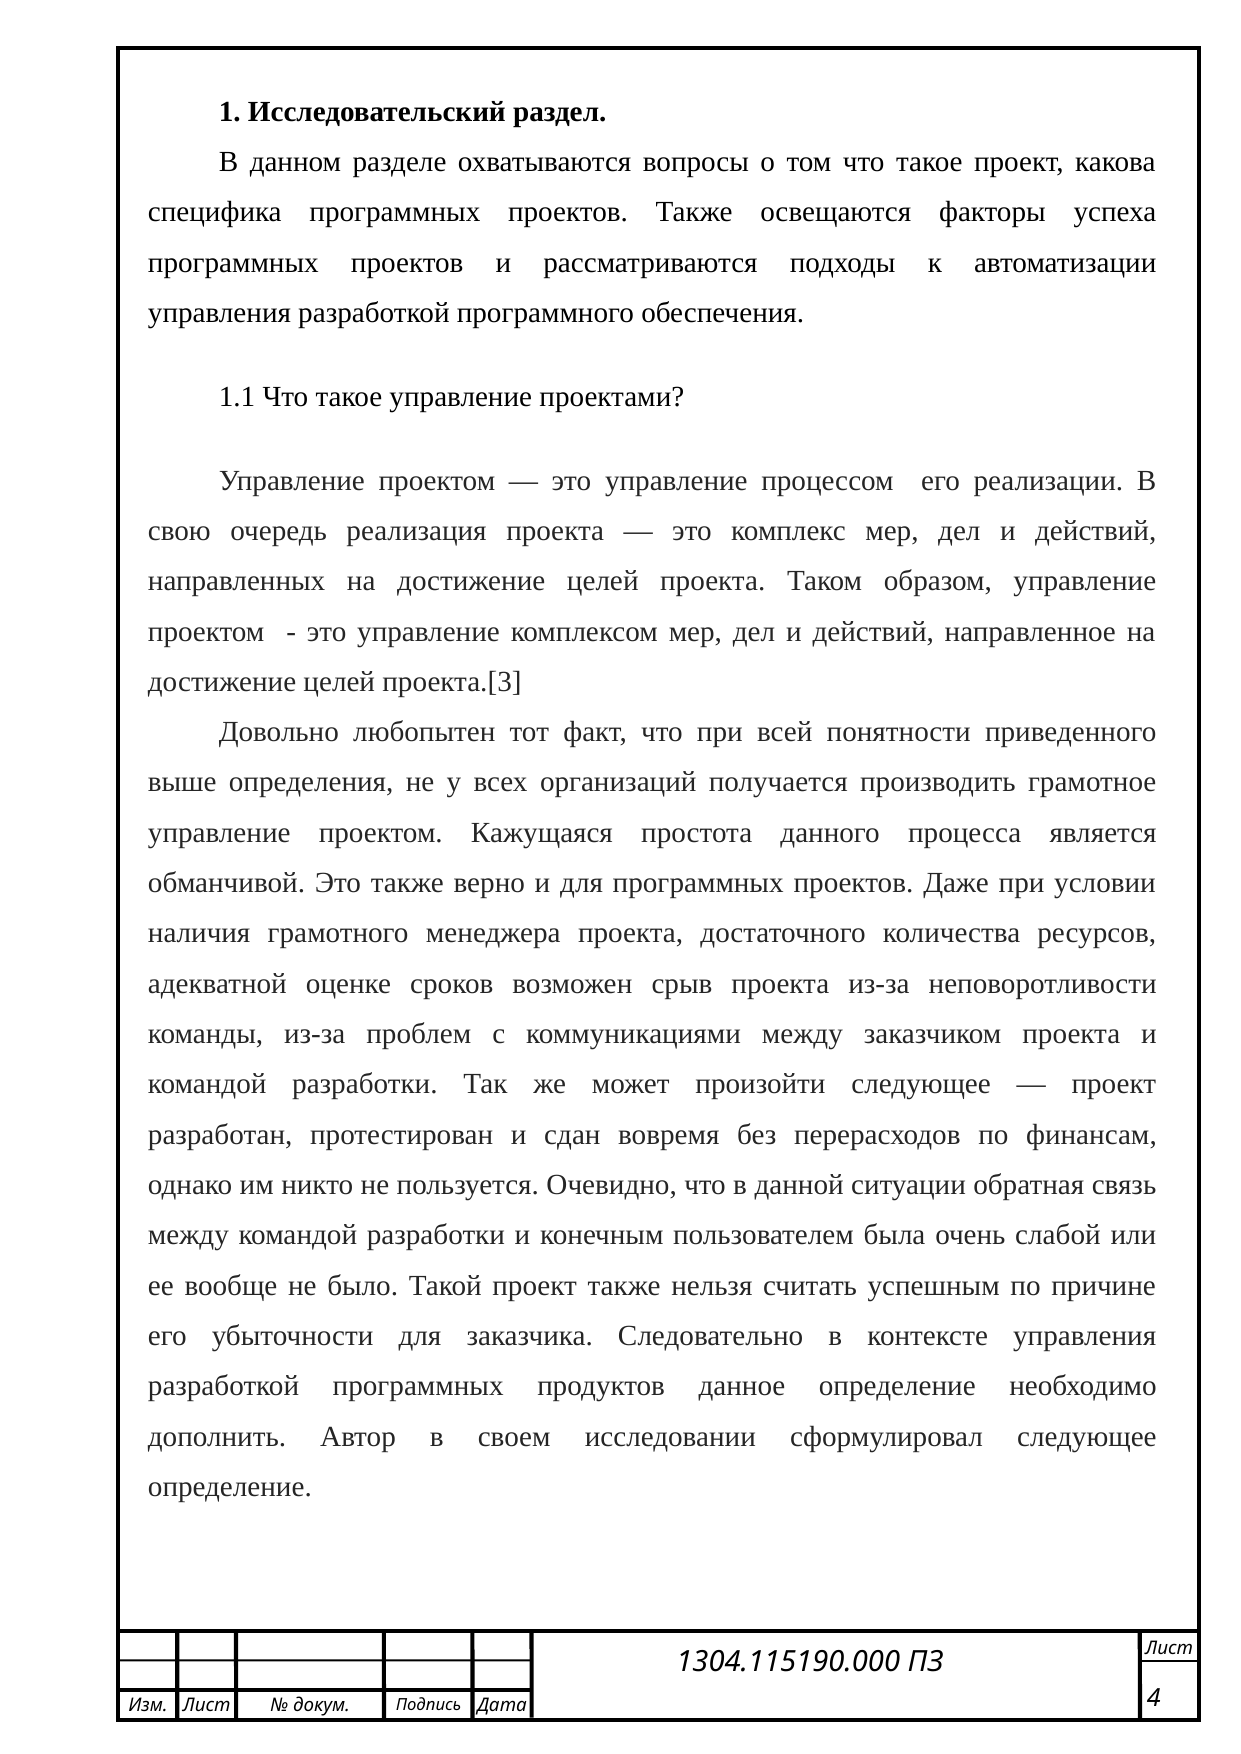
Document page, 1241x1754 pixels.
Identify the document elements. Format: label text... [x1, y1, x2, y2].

text Управление проектом — это управление процессом его реализации. В свою очередь реализация проекта — это комплекс мер, дел и действий, направленных на достижение целей проекта. Таком образом, управление проектом - это управление комплексом мер, дел и действий, направленное на достижение целей проекта.[3] [148, 463, 1157, 697]
text 1. Исследовательский раздел. [148, 94, 1157, 127]
text 1.1 Что такое управление проектами? [148, 379, 1157, 412]
text Довольно любопытен тот факт, что при всей понятности приведенного выше определения, не у всех организаций получается производить грамотное управление проектом. Кажущаяся простота данного процесса является обманчивой. Это также верно и для программных проектов. Даже при условии наличия грамотного менеджера проекта, достаточного количества ресурсов, адекватной оценке сроков возможен срыв проекта из-за неповоротливости команды, из-за проблем с коммуникациями между заказчиком проекта и командой разработки. Так же может произойти следующее — проект разработан, протестирован и сдан вовремя без перерасходов по финансам, однако им никто не пользуется. Очевидно, что в данной ситуации обратная связь между командой разработки и конечным пользователем была очень слабой или ее вообще не было. Такой проект также нельзя считать успешным по причине его убыточности для заказчика. Следовательно в контексте управления разработкой программных продуктов данное определение необходимо дополнить. Автор в своем исследовании сформулировал следующее определение. [148, 714, 1157, 1502]
text В данном разделе охватываются вопросы о том что такое проект, какова специфика программных проектов. Также освещаются факторы успеха программных проектов и рассматриваются подходы к автоматизации управления разработкой программного обеспечения. [148, 144, 1157, 328]
